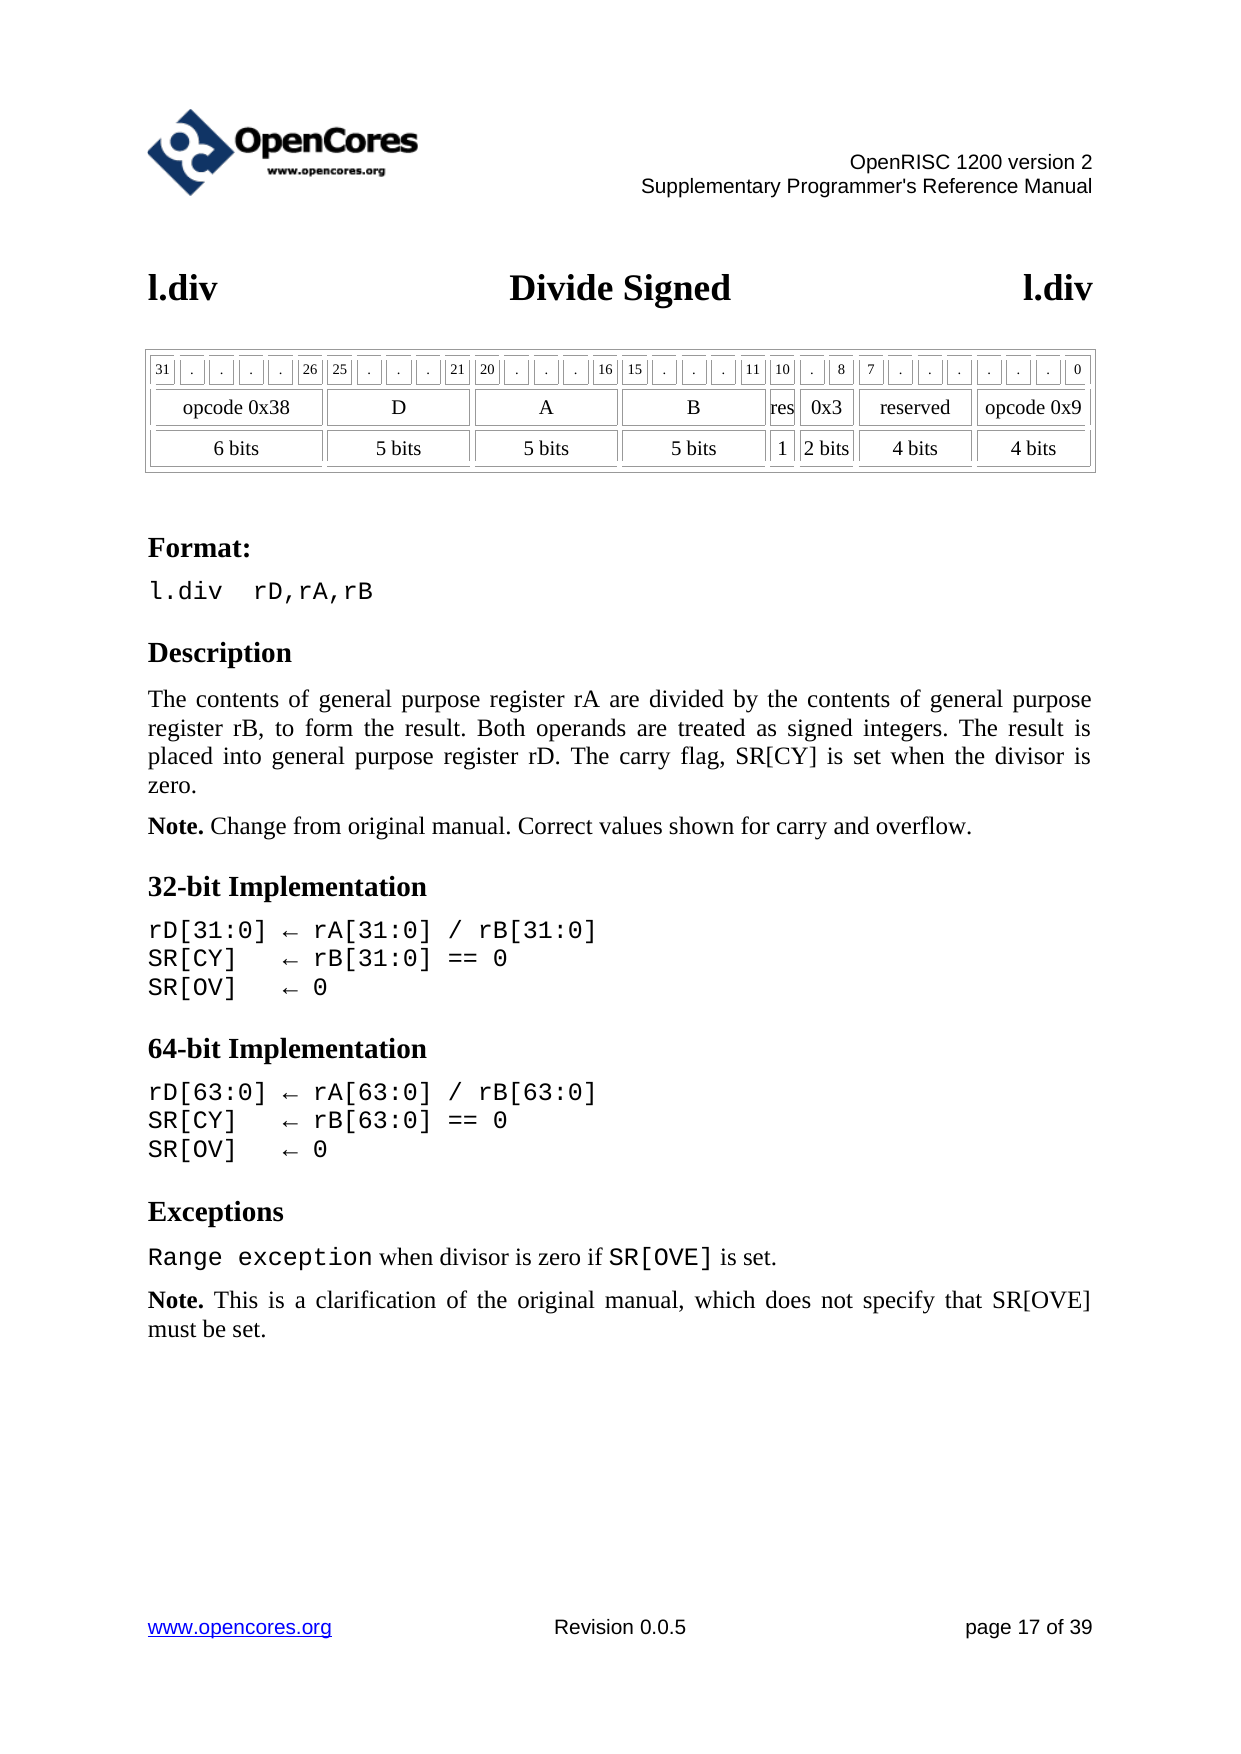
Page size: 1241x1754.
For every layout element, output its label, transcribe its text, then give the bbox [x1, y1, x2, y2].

table_cell 4 bits [974, 425, 1093, 466]
table_header 0 [1063, 350, 1093, 383]
table_header . [1004, 350, 1033, 383]
table_header 8 [826, 350, 856, 383]
table_header 10 [768, 350, 797, 383]
table_header . [266, 350, 295, 383]
text SR[OV] ← 0 [148, 1136, 1093, 1165]
text Note. This is a clarification of the original manual, which does not specify that SR[OVE] must be set. [148, 1285, 1093, 1343]
text The contents of general purpose register rA are divided by the contents of general purpose register rB, to form the result. Both operands are treated as signed integers. The result is placed into general purpose register rD. The carry flag, SR[CY] is set when the divisor is zero. [148, 684, 1093, 799]
table_header . [915, 350, 944, 383]
table_cell 2 bits [797, 425, 856, 466]
table_cell 5 bits [472, 425, 620, 466]
text SR[OV] ← 0 [148, 974, 1093, 1002]
table_header . [531, 350, 561, 383]
text SR[CY] ← rB[31:0] == 0 [148, 946, 1093, 974]
table_header 11 [738, 350, 767, 383]
table_header . [649, 350, 679, 383]
text rD[31:0] ← rA[31:0] / rB[31:0] [148, 917, 1093, 946]
table_header 25 [325, 350, 354, 383]
table_cell A [472, 384, 620, 425]
table_header . [384, 350, 413, 383]
table_cell 5 bits [325, 425, 472, 466]
table_header . [708, 350, 738, 383]
table_cell B [620, 384, 767, 425]
text Range exception when divisor is zero if SR[OVE] is set. [148, 1242, 1093, 1273]
table_cell 4 bits [856, 425, 974, 466]
table_cell res [768, 384, 797, 425]
table_header 7 [856, 350, 886, 383]
table_header . [236, 350, 266, 383]
table_header 26 [295, 350, 325, 383]
table_header . [561, 350, 590, 383]
table_header . [679, 350, 708, 383]
table_header . [974, 350, 1003, 383]
table_header . [207, 350, 236, 383]
table_header 20 [472, 350, 502, 383]
table_cell opcode 0x38 [148, 384, 325, 425]
table_header 31 [148, 350, 177, 383]
text rD[63:0] ← rA[63:0] / rB[63:0] [148, 1080, 1093, 1108]
text l.div rD,rA,rB [148, 578, 1093, 607]
table_cell opcode 0x9 [974, 384, 1093, 425]
table_cell 0x3 [797, 384, 856, 425]
table_cell reserved [856, 384, 974, 425]
table_header . [1033, 350, 1063, 383]
text Note. Change from original manual. Correct values shown for carry and overflow. [148, 811, 1093, 840]
table_cell 5 bits [620, 425, 767, 466]
picture [147, 109, 418, 196]
table_header . [177, 350, 207, 383]
table_header . [502, 350, 531, 383]
title Description [148, 636, 1093, 669]
table_cell 6 bits [148, 425, 325, 466]
table_header l.div [148, 227, 325, 308]
table_header . [354, 350, 384, 383]
table_header l.div [915, 227, 1093, 308]
title 32-bit Implementation [148, 869, 1093, 903]
table_header Divide Signed [325, 227, 915, 308]
table_header 16 [590, 350, 620, 383]
title 64-bit Implementation [148, 1031, 1093, 1065]
table_header . [413, 350, 443, 383]
text SR[CY] ← rB[63:0] == 0 [148, 1108, 1093, 1136]
table_cell D [325, 384, 472, 425]
table_header 15 [620, 350, 649, 383]
table_header . [797, 350, 826, 383]
table_cell 1 [768, 425, 797, 466]
title Format: [148, 530, 1093, 563]
title Exceptions [148, 1194, 1093, 1227]
table_header . [886, 350, 915, 383]
table_header 21 [443, 350, 472, 383]
table_header . [945, 350, 974, 383]
